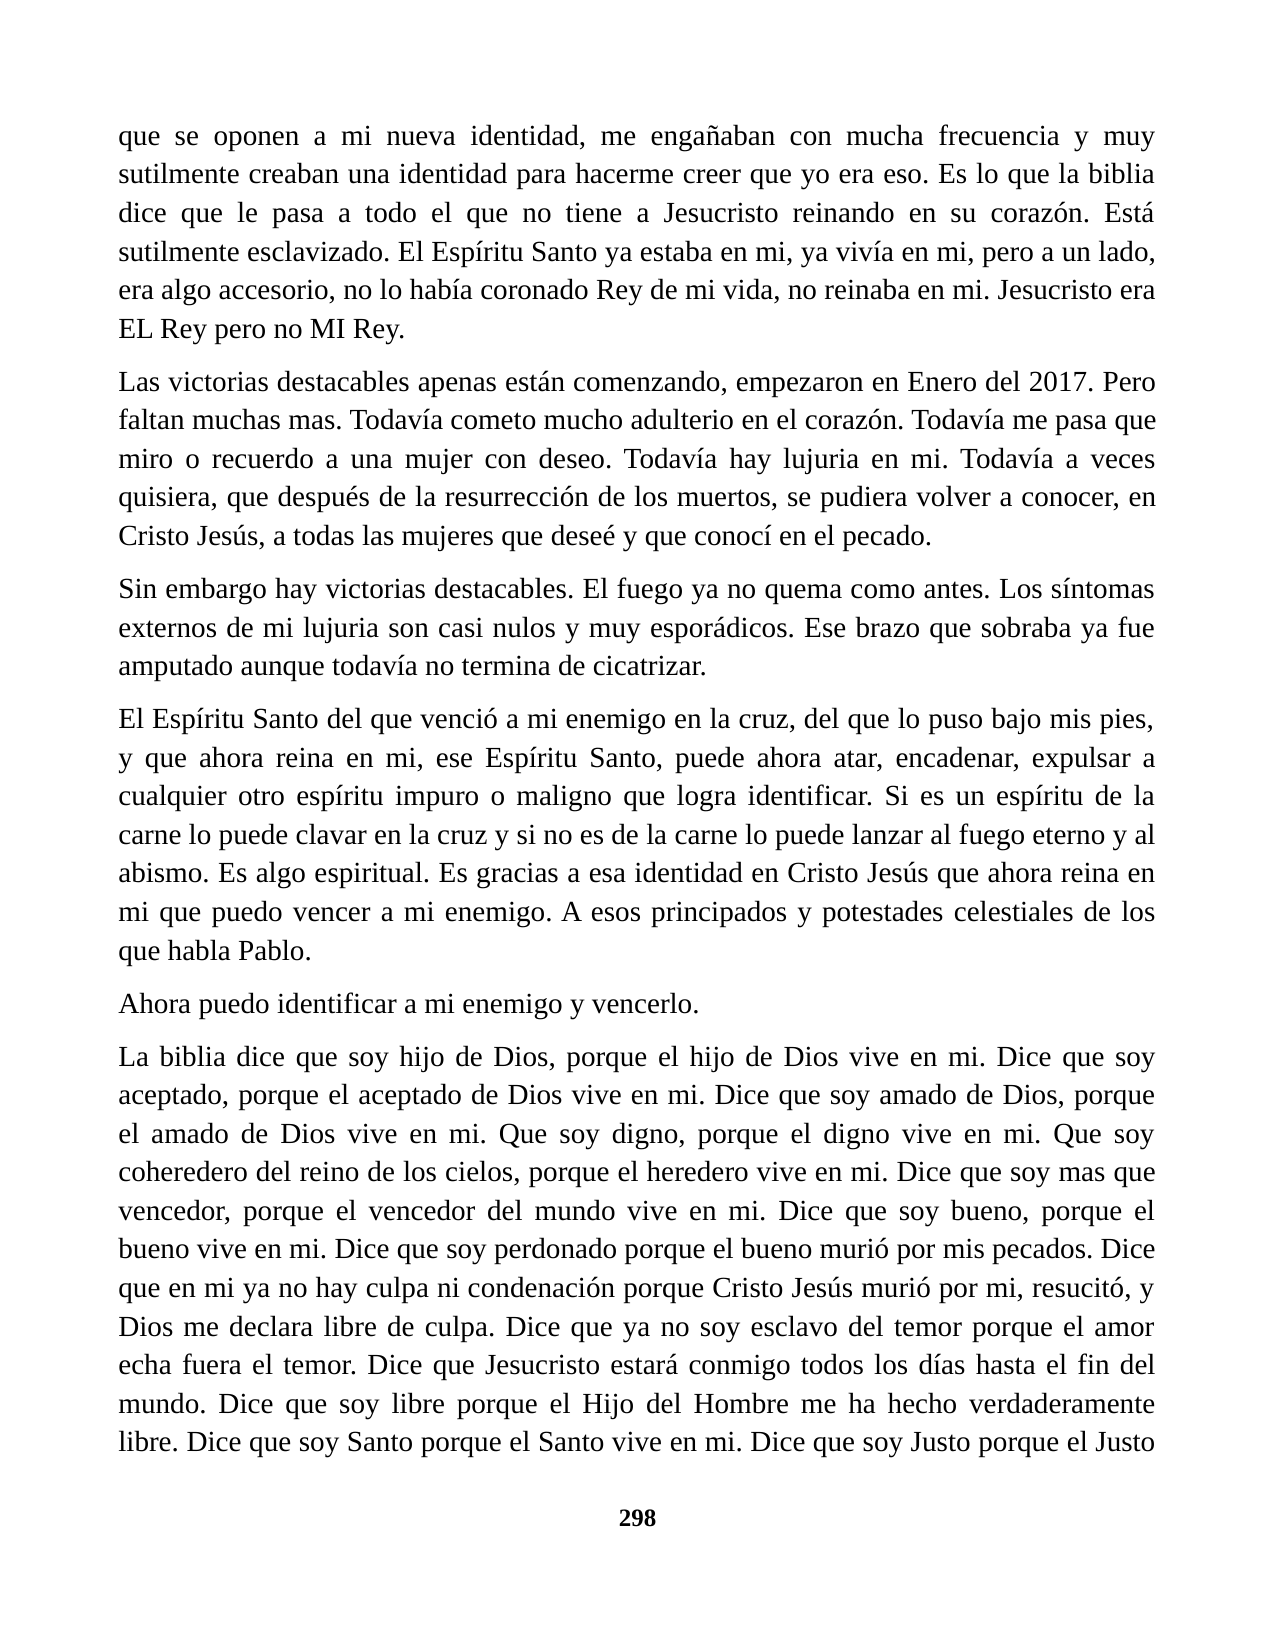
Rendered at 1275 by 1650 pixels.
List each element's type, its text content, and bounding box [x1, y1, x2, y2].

text El Espíritu Santo del que venció a mi enemigo en la cruz, del que lo puso bajo mis pies, y que ahora reina en mi, ese Espíritu Santo, puede ahora atar, encadenar, expulsar a cualquier otro espíritu impuro o maligno que logra identificar. Si es un espíritu de la carne lo puede clavar en la cruz y si no es de la carne lo puede lanzar al fuego eterno y al abismo. Es algo espiritual. Es gracias a esa identidad en Cristo Jesús que ahora reina en mi que puedo vencer a mi enemigo. A esos principados y potestades celestiales de los que habla Pablo. [118, 701, 1157, 966]
text que se oponen a mi nueva identidad, me engañaban con mucha frecuencia y muy sutilmente creaban una identidad para hacerme creer que yo era eso. Es lo que la biblia dice que le pasa a todo el que no tiene a Jesucristo reinando en su corazón. Está sutilmente esclavizado. El Espíritu Santo ya estaba en mi, ya vivía en mi, pero a un lado, era algo accesorio, no lo había coronado Rey de mi vida, no reinaba en mi. Jesucristo era EL Rey pero no MI Rey. [118, 118, 1157, 344]
text Las victorias destacables apenas están comenzando, empezaron en Enero del 2017. Pero faltan muchas mas. Todavía cometo mucho adulterio en el corazón. Todavía me pasa que miro o recuerdo a una mujer con deseo. Todavía hay lujuria en mi. Todavía a veces quisiera, que después de la resurrección de los muertos, se pudiera volver a conocer, en Cristo Jesús, a todas las mujeres que deseé y que conocí en el pecado. [118, 364, 1157, 552]
text Ahora puedo identificar a mi enemigo y vencerlo. [118, 986, 1157, 1019]
text Sin embargo hay victorias destacables. El fuego ya no quema como antes. Los síntomas externos de mi lujuria son casi nulos y muy esporádicos. Ese brazo que sobraba ya fue amputado aunque todavía no termina de cicatrizar. [118, 571, 1157, 682]
text La biblia dice que soy hijo de Dios, porque el hijo de Dios vive en mi. Dice que soy aceptado, porque el aceptado de Dios vive en mi. Dice que soy amado de Dios, porque el amado de Dios vive en mi. Que soy digno, porque el digno vive en mi. Que soy coheredero del reino de los cielos, porque el heredero vive en mi. Dice que soy mas que vencedor, porque el vencedor del mundo vive en mi. Dice que soy bueno, porque el bueno vive en mi. Dice que soy perdonado porque el bueno murió por mis pecados. Dice que en mi ya no hay culpa ni condenación porque Cristo Jesús murió por mi, resucitó, y Dios me declara libre de culpa. Dice que ya no soy esclavo del temor porque el amor echa fuera el temor. Dice que Jesucristo estará conmigo todos los días hasta el fin del mundo. Dice que soy libre porque el Hijo del Hombre me ha hecho verdaderamente libre. Dice que soy Santo porque el Santo vive en mi. Dice que soy Justo porque el Justo [118, 1039, 1157, 1458]
